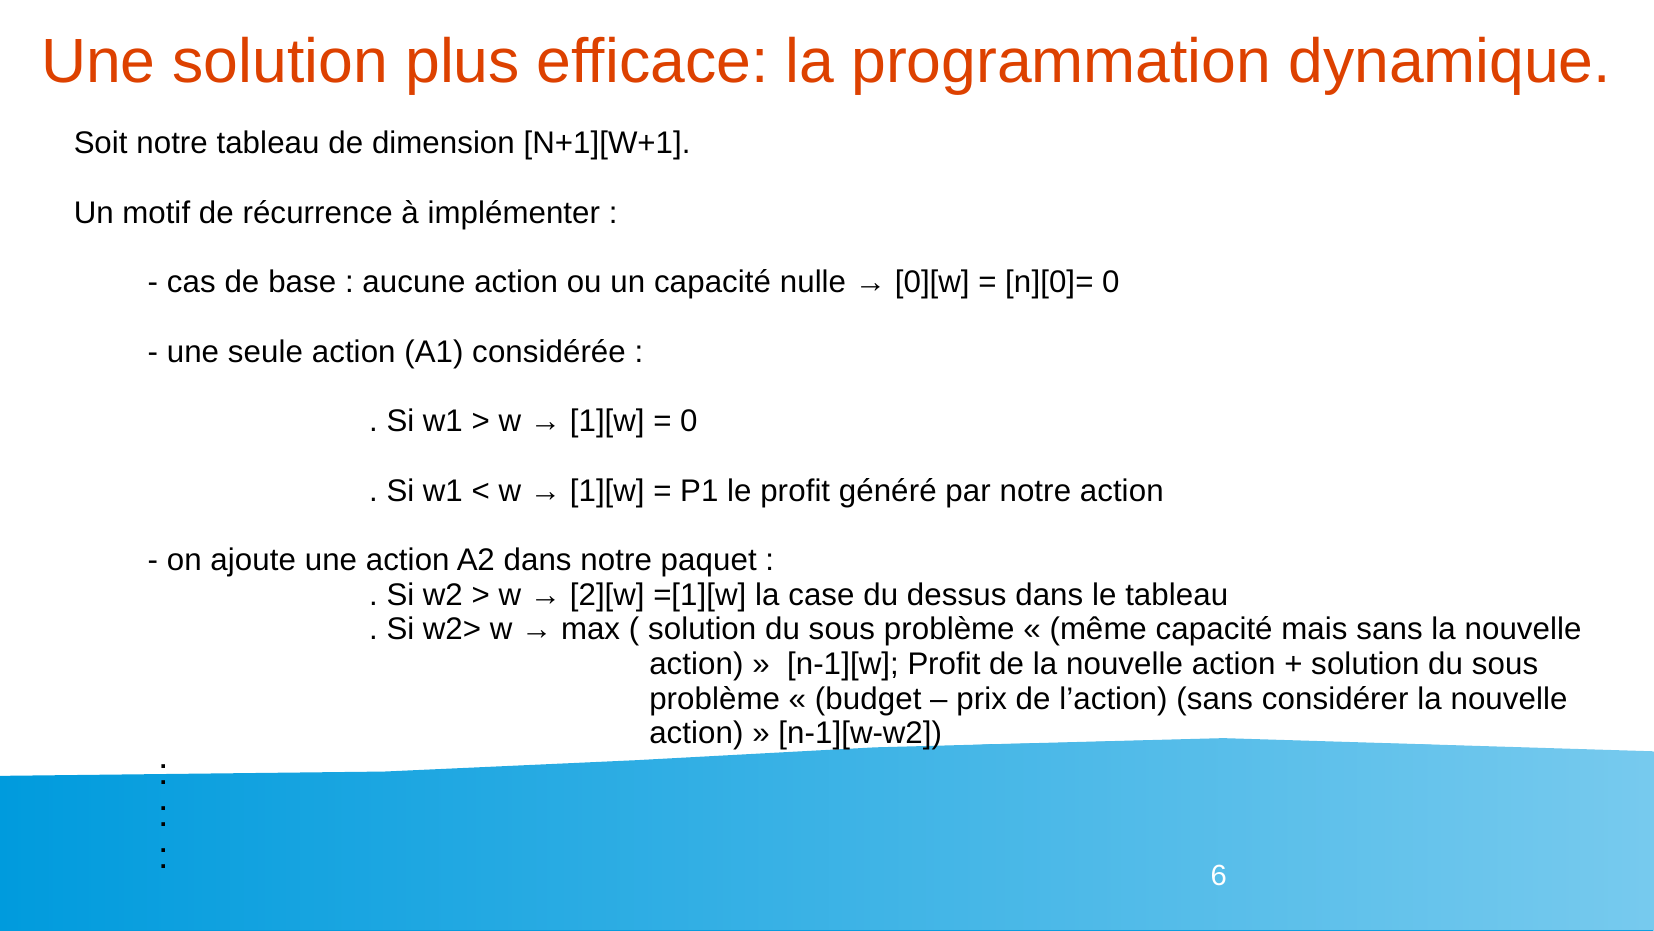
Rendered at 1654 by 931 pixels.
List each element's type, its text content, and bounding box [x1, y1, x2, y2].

text_box Une solution plus efficace: la programmation dynamique. [0, 0, 1654, 147]
text_box Soit notre tableau de dimension [N+1][W+1]. Un motif de récurrence à implémenter : - cas de base : aucune action ou un capacité nulle → [0][w] = [n][0]= 0 - une seule action (A1) considérée : . Si w1 > w → [1][w] = 0 . Si w1 < w → [1][w] = P1 le profit généré par notre action - on ajoute une action A2 dans notre paquet : . Si w2 > w → [2][w] =[1][w] la case du dessus dans le tableau . Si w2> w → max ( solution du sous problème « (même capacité mais sans la nouvelle action) » [n-1][w]; Profit de la nouvelle action + solution du sous problème « (budget – prix de l’action) (sans considérer la nouvelle action) » [n-1][w-w2]) : : : [59, 118, 1625, 884]
